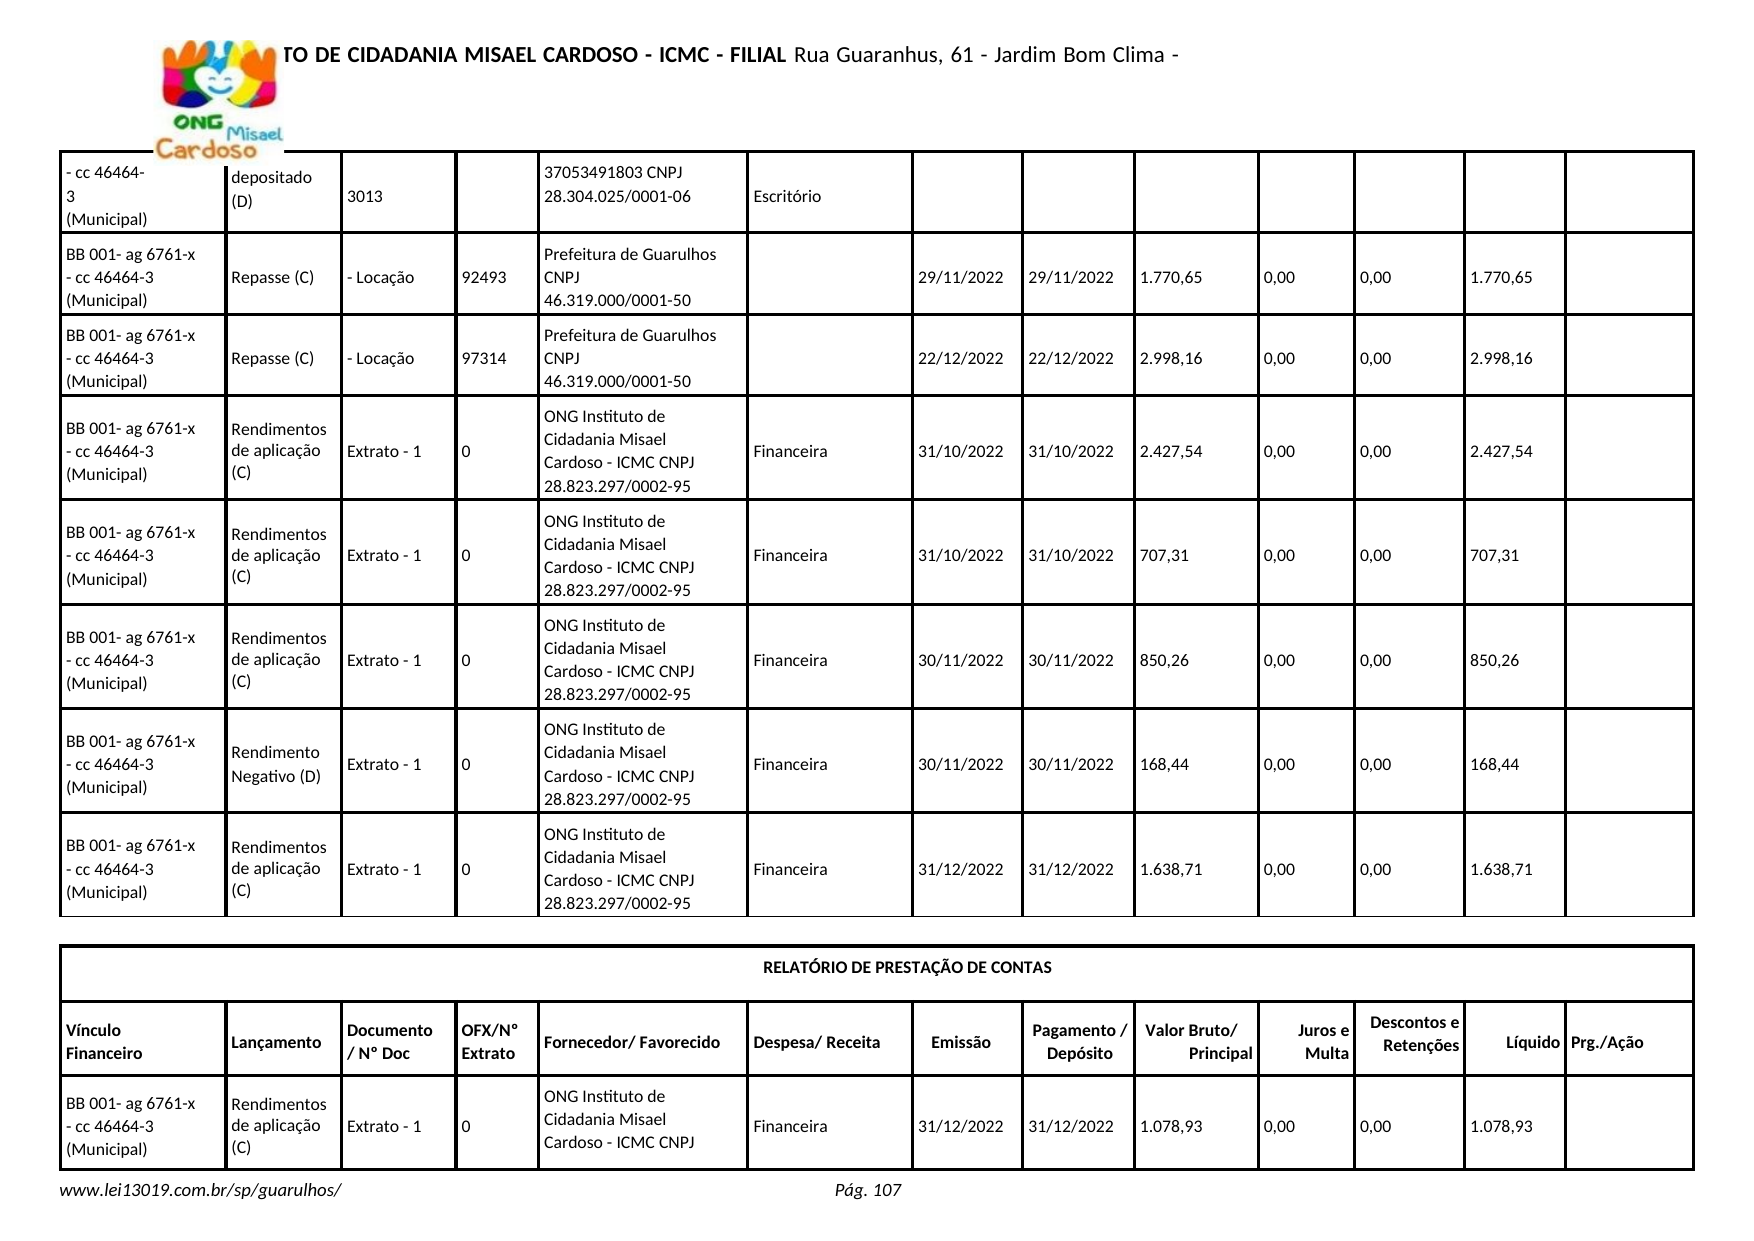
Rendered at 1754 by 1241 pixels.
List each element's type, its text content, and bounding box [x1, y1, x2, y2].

table_cell Rendimento Negativo (D) [228, 710, 340, 811]
table_cell 31/10/2022 [914, 501, 1021, 602]
table_cell 31/12/2022 [1024, 1077, 1133, 1168]
table_cell Rendimentos de aplicação (C) [228, 814, 340, 916]
table_cell Extrato - 1 [343, 1077, 454, 1168]
table_cell Despesa/ Receita [749, 1003, 911, 1073]
table_cell 2.427,54 [1466, 397, 1564, 498]
table_cell 1.770,65 [1136, 234, 1257, 312]
table_cell 31/10/2022 [1024, 397, 1133, 498]
table_cell BB 001- ag 6761-x - cc 46464-3 (Municipal) [62, 316, 224, 394]
table_cell 1.078,93 [1136, 1077, 1257, 1168]
table_cell 30/11/2022 [1024, 710, 1133, 811]
table_cell Financeira [749, 501, 911, 602]
table_cell 29/11/2022 [1024, 234, 1133, 312]
table_cell 2.427,54 [1136, 397, 1257, 498]
table_header [1134, 948, 1258, 1000]
table_cell [1466, 153, 1564, 231]
table_cell Financeira [749, 710, 911, 811]
table_cell 31/10/2022 [914, 397, 1021, 498]
table_cell 850,26 [1136, 606, 1257, 707]
table_cell Descontos e Retenções [1356, 1003, 1463, 1073]
table_cell Prefeitura de Guarulhos CNPJ 46.319.000/0001-50 [540, 234, 746, 312]
table_cell [1260, 153, 1353, 231]
table_cell [1567, 153, 1692, 231]
table_cell ONG Instituto de Cidadania Misael Cardoso - ICMC CNPJ 28.823.297/0002-95 [540, 814, 746, 916]
table_cell 0,00 [1260, 710, 1353, 811]
table_cell ONG Instituto de Cidadania Misael Cardoso - ICMC CNPJ [540, 1077, 746, 1168]
table_cell 97314 [458, 316, 537, 394]
table_cell Prg./Ação [1567, 1003, 1692, 1073]
table_cell 0 [458, 710, 537, 811]
table_cell ONG Instituto de Cidadania Misael Cardoso - ICMC CNPJ 28.823.297/0002-95 [540, 606, 746, 707]
table_cell BB 001- ag 6761-x - cc 46464-3 (Municipal) [62, 1077, 224, 1168]
table_cell Repasse (C) [228, 234, 340, 312]
table_cell 1.638,71 [1466, 814, 1564, 916]
table_cell Vínculo Financeiro [62, 1003, 224, 1073]
table_cell Extrato - 1 [343, 710, 454, 811]
table_cell ONG Instituto de Cidadania Misael Cardoso - ICMC CNPJ 28.823.297/0002-95 [540, 397, 746, 498]
table_cell 30/11/2022 [914, 710, 1021, 811]
table_cell 30/11/2022 [1024, 606, 1133, 707]
table_cell Financeira [749, 1077, 911, 1168]
table_cell 2.998,16 [1136, 316, 1257, 394]
table_cell 0,00 [1260, 234, 1353, 312]
table_cell 1.770,65 [1466, 234, 1564, 312]
table_cell - Locação [343, 316, 454, 394]
table_cell [1567, 234, 1692, 312]
table_cell [1024, 153, 1133, 231]
table_cell 0,00 [1356, 814, 1463, 916]
table_cell [1356, 153, 1463, 231]
table_cell Financeira [749, 606, 911, 707]
table_cell [1136, 153, 1257, 231]
table_cell 1.078,93 [1466, 1077, 1564, 1168]
table_cell Rendimentos de aplicação (C) [228, 606, 340, 707]
table_header RELATÓRIO DE PRESTAÇÃO DE CONTAS [62, 948, 1134, 1000]
table_cell Rendimentos de aplicação (C) [228, 397, 340, 498]
table_cell Financeira [749, 814, 911, 916]
table_cell Emissão [914, 1003, 1021, 1073]
table_cell Rendimentos de aplicação (C) [228, 501, 340, 602]
table_cell [749, 316, 911, 394]
table_cell 0,00 [1260, 1077, 1353, 1168]
table_cell 37053491803 CNPJ 28.304.025/0001-06 [540, 153, 746, 231]
table_cell 0,00 [1260, 397, 1353, 498]
table_cell [458, 153, 537, 231]
table_cell 0,00 [1356, 710, 1463, 811]
table_cell 0,00 [1356, 606, 1463, 707]
table_cell 0 [458, 397, 537, 498]
table_cell 0,00 [1260, 501, 1353, 602]
table_cell 168,44 [1136, 710, 1257, 811]
table_cell Prefeitura de Guarulhos CNPJ 46.319.000/0001-50 [540, 316, 746, 394]
table_cell 31/12/2022 [1024, 814, 1133, 916]
table_cell 92493 [458, 234, 537, 312]
table_cell BB 001- ag 6761-x - cc 46464-3 (Municipal) [62, 710, 224, 811]
table_cell BB 001- ag 6761-x - cc 46464-3 (Municipal) [62, 501, 224, 602]
table_cell - 3013 [343, 153, 454, 231]
table_cell [914, 153, 1021, 231]
table_cell Fornecedor/ Favorecido [540, 1003, 746, 1073]
table_cell 0,00 [1356, 234, 1463, 312]
table_cell [749, 234, 911, 312]
table_cell Extrato - 1 [343, 501, 454, 602]
table_cell ONG Instituto de Cidadania Misael Cardoso - ICMC CNPJ 28.823.297/0002-95 [540, 710, 746, 811]
table_cell BB 001- ag 6761-x - cc 46464-3 (Municipal) [62, 234, 224, 312]
table_cell 0,00 [1260, 606, 1353, 707]
table_cell Juros e Multa [1260, 1003, 1353, 1073]
table_cell 30/11/2022 [914, 606, 1021, 707]
table_cell 0 [458, 501, 537, 602]
table_cell 0,00 [1356, 1077, 1463, 1168]
table_cell 0,00 [1356, 397, 1463, 498]
table_cell Extrato - 1 [343, 397, 454, 498]
table_cell 0,00 [1356, 316, 1463, 394]
table_cell 168,44 [1466, 710, 1564, 811]
table_cell Rendimentos de aplicação (C) [228, 1077, 340, 1168]
table_cell Repasse (C) [228, 316, 340, 394]
table_cell 707,31 [1466, 501, 1564, 602]
table_cell Escritório [749, 153, 911, 231]
table_cell Valor Bruto/ Principal [1136, 1003, 1257, 1073]
table_cell 1.638,71 [1136, 814, 1257, 916]
table_cell ONG Instituto de Cidadania Misael Cardoso - ICMC CNPJ 28.823.297/0002-95 [540, 501, 746, 602]
table_cell 22/12/2022 [1024, 316, 1133, 394]
table_cell 0 [458, 1077, 537, 1168]
table_cell OFX/Nº Extrato [458, 1003, 537, 1073]
table_cell Extrato - 1 [343, 606, 454, 707]
table_cell 31/10/2022 [1024, 501, 1133, 602]
table_cell Lançamento [228, 1003, 340, 1073]
table_cell [1567, 1077, 1692, 1168]
table_cell 0,00 [1260, 316, 1353, 394]
table_cell Pagamento / Depósito [1024, 1003, 1133, 1073]
table_cell 0,00 [1260, 814, 1353, 916]
table_cell - cc 46464-3 (Municipal) [62, 153, 224, 231]
table_cell 29/11/2022 [914, 234, 1021, 312]
table_cell 0 [458, 606, 537, 707]
table_cell 2.998,16 [1466, 316, 1564, 394]
table_cell BB 001- ag 6761-x - cc 46464-3 (Municipal) [62, 397, 224, 498]
table_cell 0,00 [1356, 501, 1463, 602]
table_cell Extrato - 1 [343, 814, 454, 916]
table_cell BB 001- ag 6761-x - cc 46464-3 (Municipal) [62, 814, 224, 916]
table_cell [1567, 397, 1692, 498]
table_cell 850,26 [1466, 606, 1564, 707]
table_cell [1567, 814, 1692, 916]
table_cell BB 001- ag 6761-x - cc 46464-3 (Municipal) [62, 606, 224, 707]
table_cell 22/12/2022 [914, 316, 1021, 394]
table_cell 0 [458, 814, 537, 916]
table_cell Financeira [749, 397, 911, 498]
table_header [1258, 948, 1692, 1000]
table_cell 707,31 [1136, 501, 1257, 602]
table_cell Documento / Nº Doc [343, 1003, 454, 1073]
table_cell [1567, 501, 1692, 602]
table_cell [1567, 606, 1692, 707]
table_cell [1567, 710, 1692, 811]
table_cell - Locação [343, 234, 454, 312]
table_cell 31/12/2022 [914, 1077, 1021, 1168]
table_cell depositado (D) [228, 153, 340, 231]
table_cell Líquido [1466, 1003, 1564, 1073]
table_cell 31/12/2022 [914, 814, 1021, 916]
table_cell [1567, 316, 1692, 394]
